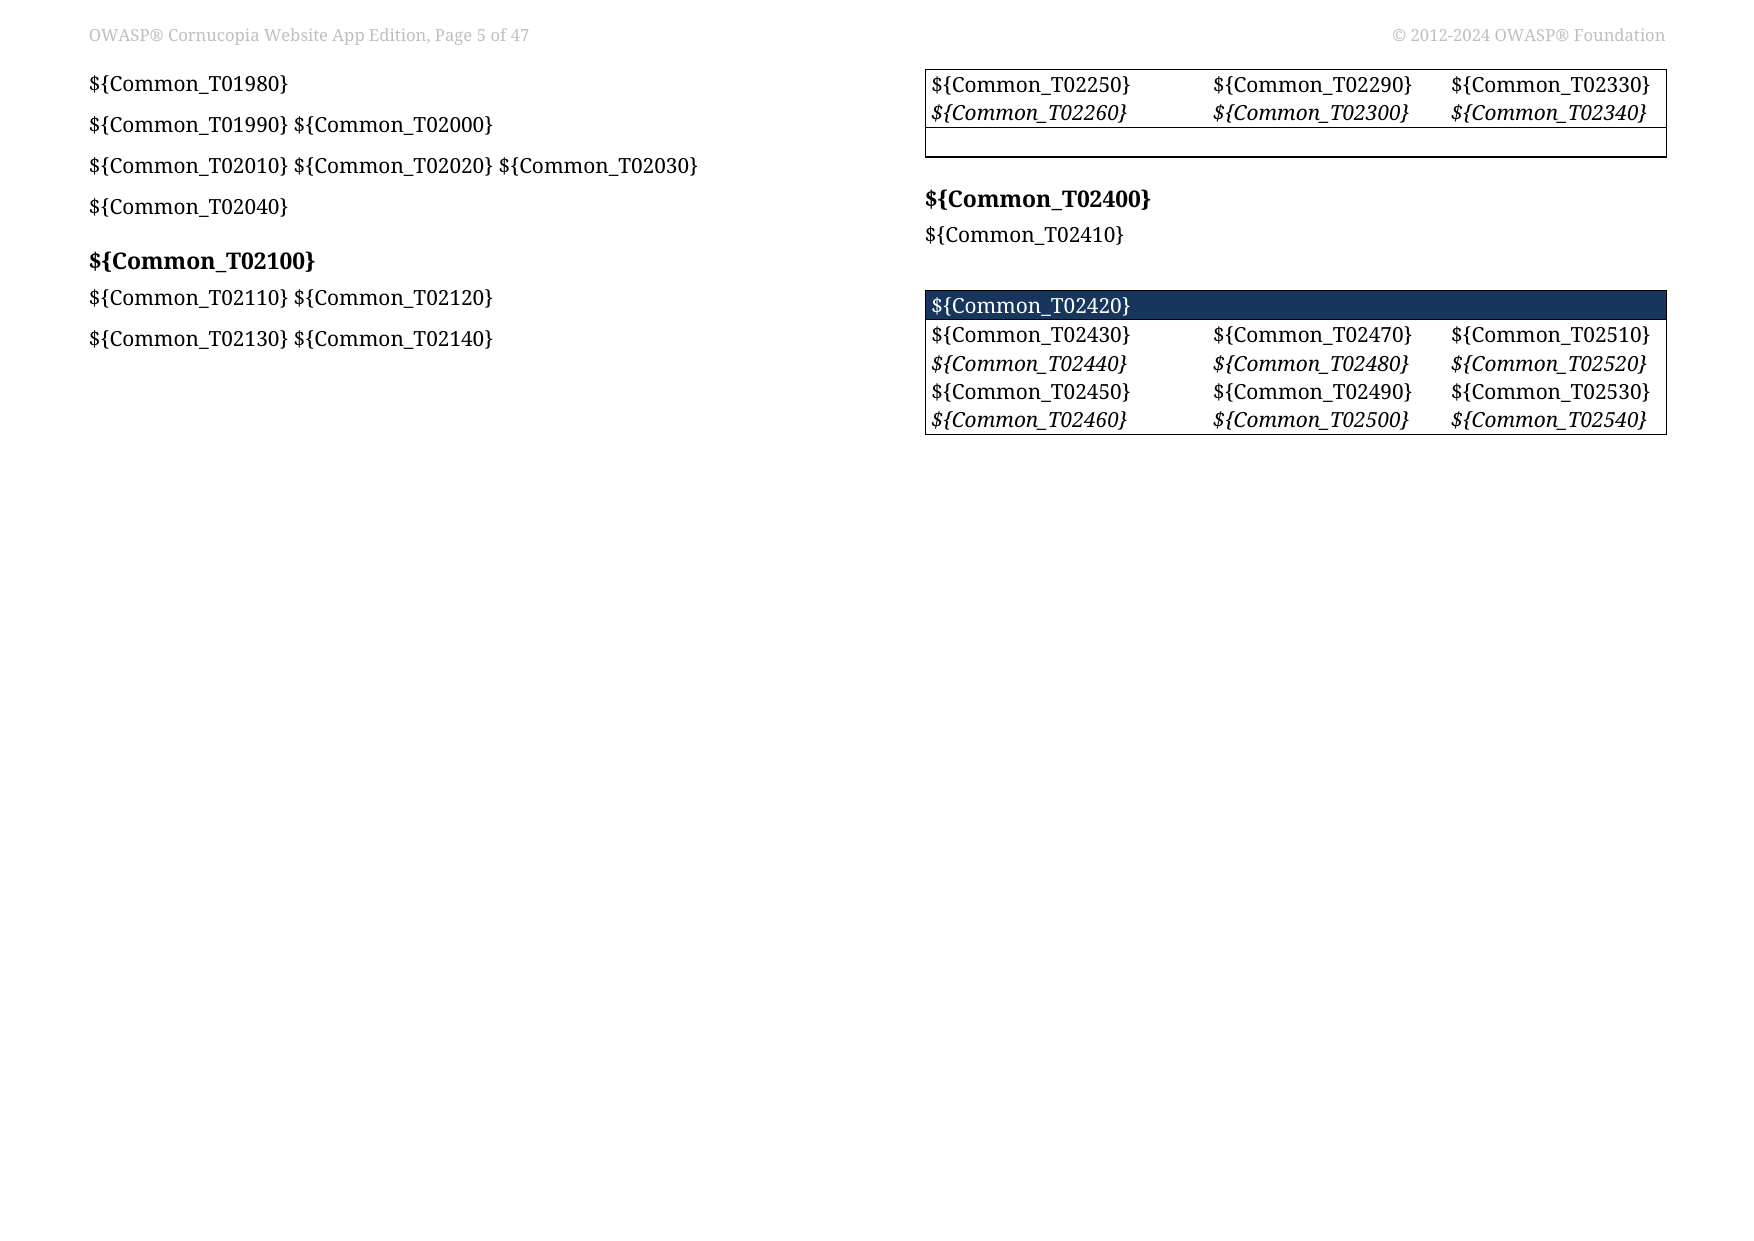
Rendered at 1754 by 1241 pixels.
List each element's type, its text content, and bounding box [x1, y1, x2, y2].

table_cell ${Common_T02400} ${Common_T02410} [913, 69, 1677, 936]
table_cell ${Common_T02470} ${Common_T02480} ${Common_T02490} ${Common_T02500} [1207, 320, 1445, 434]
table_cell ${Common_T01980} ${Common_T01990} ${Common_T02000} ${Common_T02010} ${Common_T02020} ${Common_T02030} ${Common_T02040} ${Common_T02100} ${Common_T02110} ${Common_T02120} ${Common_T02130} ${Common_T02140} [78, 69, 856, 936]
table_cell ${Common_T02430} ${Common_T02440} ${Common_T02450} ${Common_T02460} [926, 320, 1207, 434]
table_cell ${Common_T02290} ${Common_T02300} [1207, 70, 1445, 127]
table_cell ${Common_T02250} ${Common_T02260} [926, 70, 1207, 127]
table_header ${Common_T02420} [926, 291, 1666, 319]
table_cell [1445, 128, 1666, 156]
table_cell ${Common_T02510} ${Common_T02520} ${Common_T02530} ${Common_T02540} [1445, 320, 1666, 434]
table_cell ${Common_T02330} ${Common_T02340} [1445, 70, 1666, 127]
table_cell [926, 128, 1207, 156]
table_cell [856, 69, 913, 936]
table_cell [1207, 128, 1445, 156]
